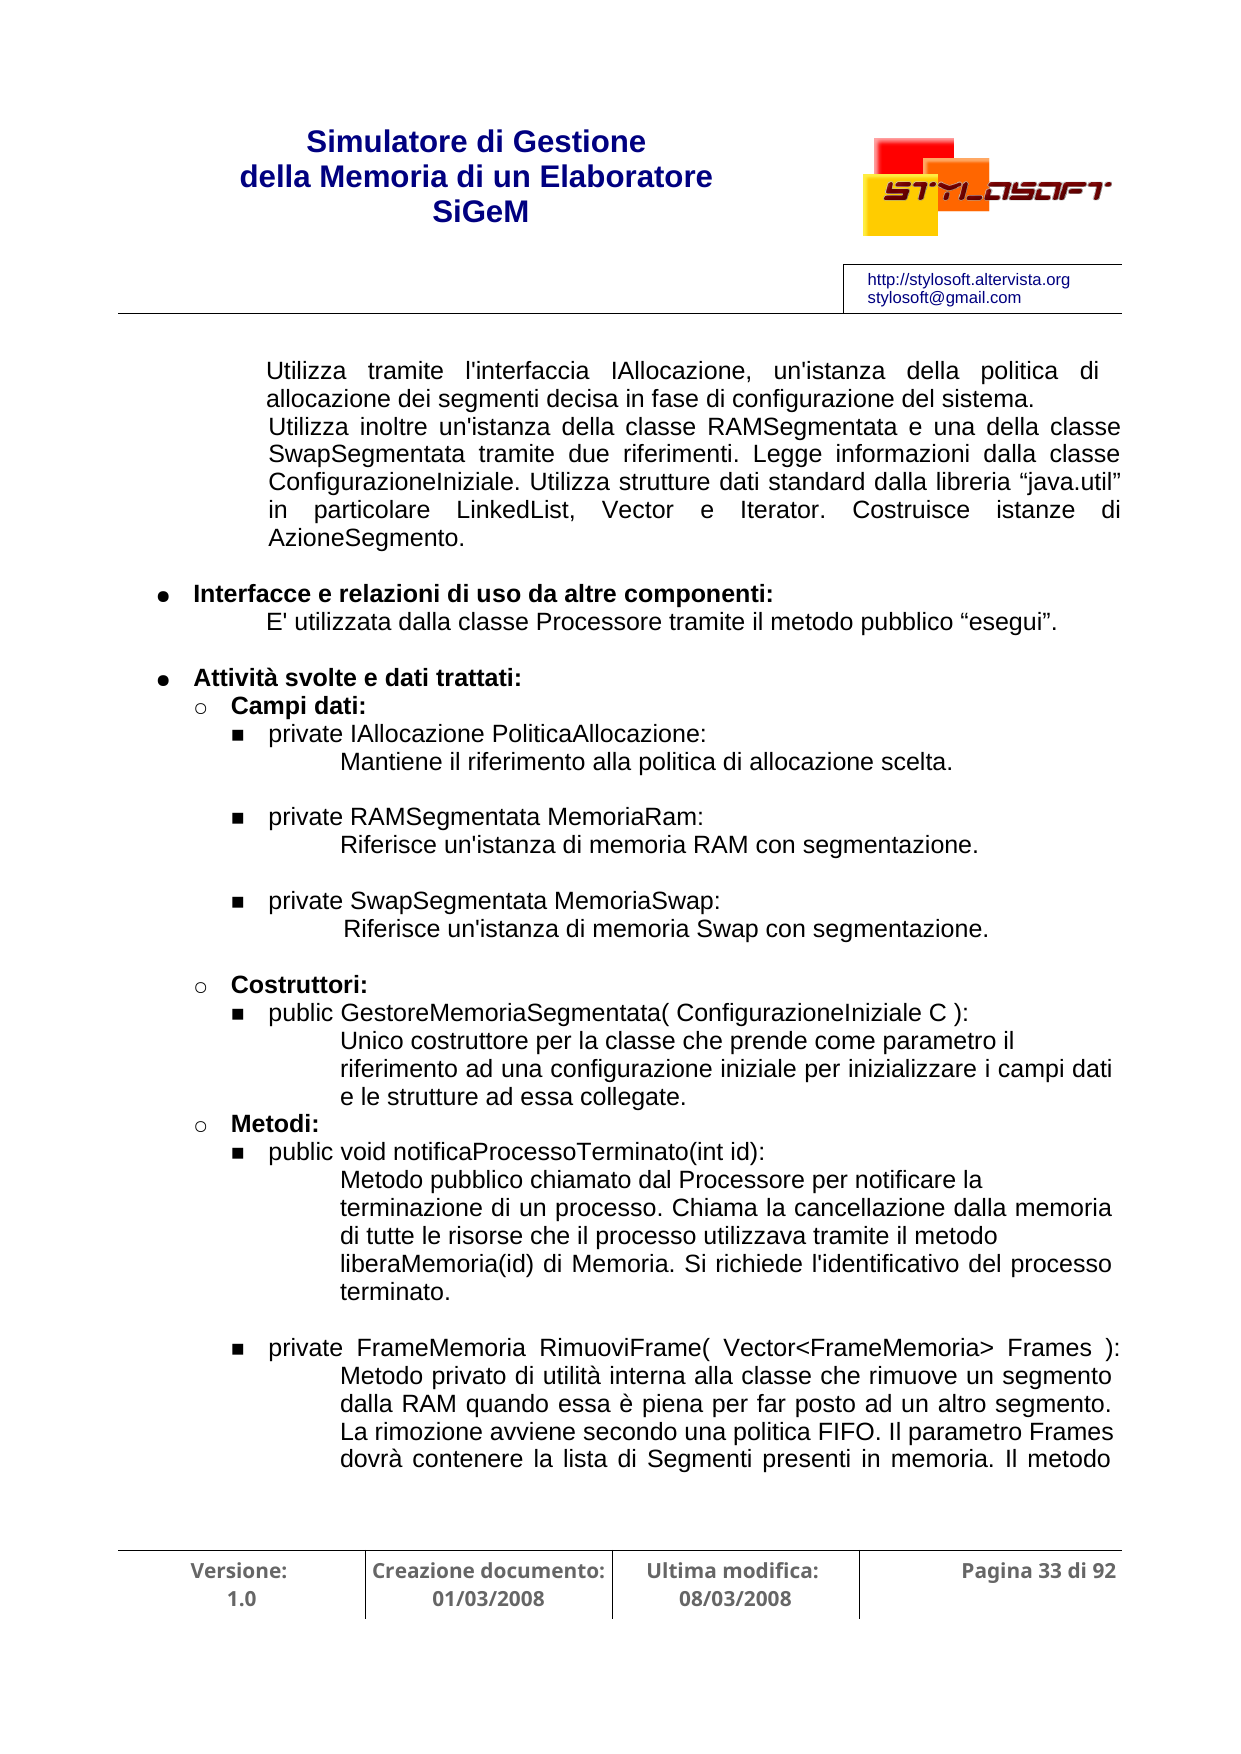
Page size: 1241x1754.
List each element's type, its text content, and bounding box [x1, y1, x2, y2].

list Attività svolte e dati trattati: [156, 664, 1122, 692]
text Metodo pubblico chiamato dal Processore per notificare la terminazione di un processo. Chiama la cancellazione dalla memoria di tutte le risorse che il processo utilizzava tramite il metodo liberaMemoria(id) di Memoria. Si richiede l'identificativo del processo terminato. [118, 1166, 1122, 1306]
list Riferisce un'istanza di memoria Swap con segmentazione. [306, 915, 1122, 943]
list Metodi: [193, 1110, 1122, 1138]
list Costruttori: [193, 971, 1122, 999]
list private FrameMemoria RimuoviFrame( Vector<FrameMemoria> Frames ): Metodo privato di utilità interna alla classe che rimuove un segmento dalla RAM quando essa è piena per far posto ad un altro segmento. La rimozione avviene secondo una politica FIFO. Il parametro Frames dovrà contenere la lista di Segmenti presenti in memoria. Il metodo [231, 1334, 1122, 1473]
list private RAMSegmentata MemoriaRam: Riferisce un'istanza di memoria RAM con segmentazione. [231, 803, 1122, 887]
list private IAllocazione PoliticaAllocazione: [231, 719, 1122, 747]
list Utilizza inoltre un'istanza della classe RAMSegmentata e una della classe SwapSegmentata tramite due riferimenti. Legge informazioni dalla classe ConfigurazioneIniziale. Utilizza strutture dati standard dalla libreria “java.util” in particolare LinkedList, Vector e Iterator. Costruisce istanze di AzioneSegmento. [231, 412, 1122, 552]
list Utilizza tramite l'interfaccia IAllocazione, un'istanza della politica di allocazione dei segmenti decisa in fase di configurazione del sistema. [156, 357, 1122, 412]
list public GestoreMemoriaSegmentata( ConfigurazioneIniziale C ): [231, 999, 1122, 1027]
list private SwapSegmentata MemoriaSwap: [231, 887, 1122, 915]
text Mantiene il riferimento alla politica di allocazione scelta. [118, 747, 1122, 775]
list Interfacce e relazioni di uso da altre componenti: [156, 580, 1122, 608]
picture [848, 123, 1117, 247]
list E' utilizzata dalla classe Processore tramite il metodo pubblico “esegui”. [156, 608, 1122, 636]
list Campi dati: [193, 692, 1122, 719]
text Unico costruttore per la classe che prende come parametro il riferimento ad una configurazione iniziale per inizializzare i campi dati e le strutture ad essa collegate. [118, 1027, 1122, 1110]
list public void notificaProcessoTerminato(int id): [231, 1138, 1122, 1166]
